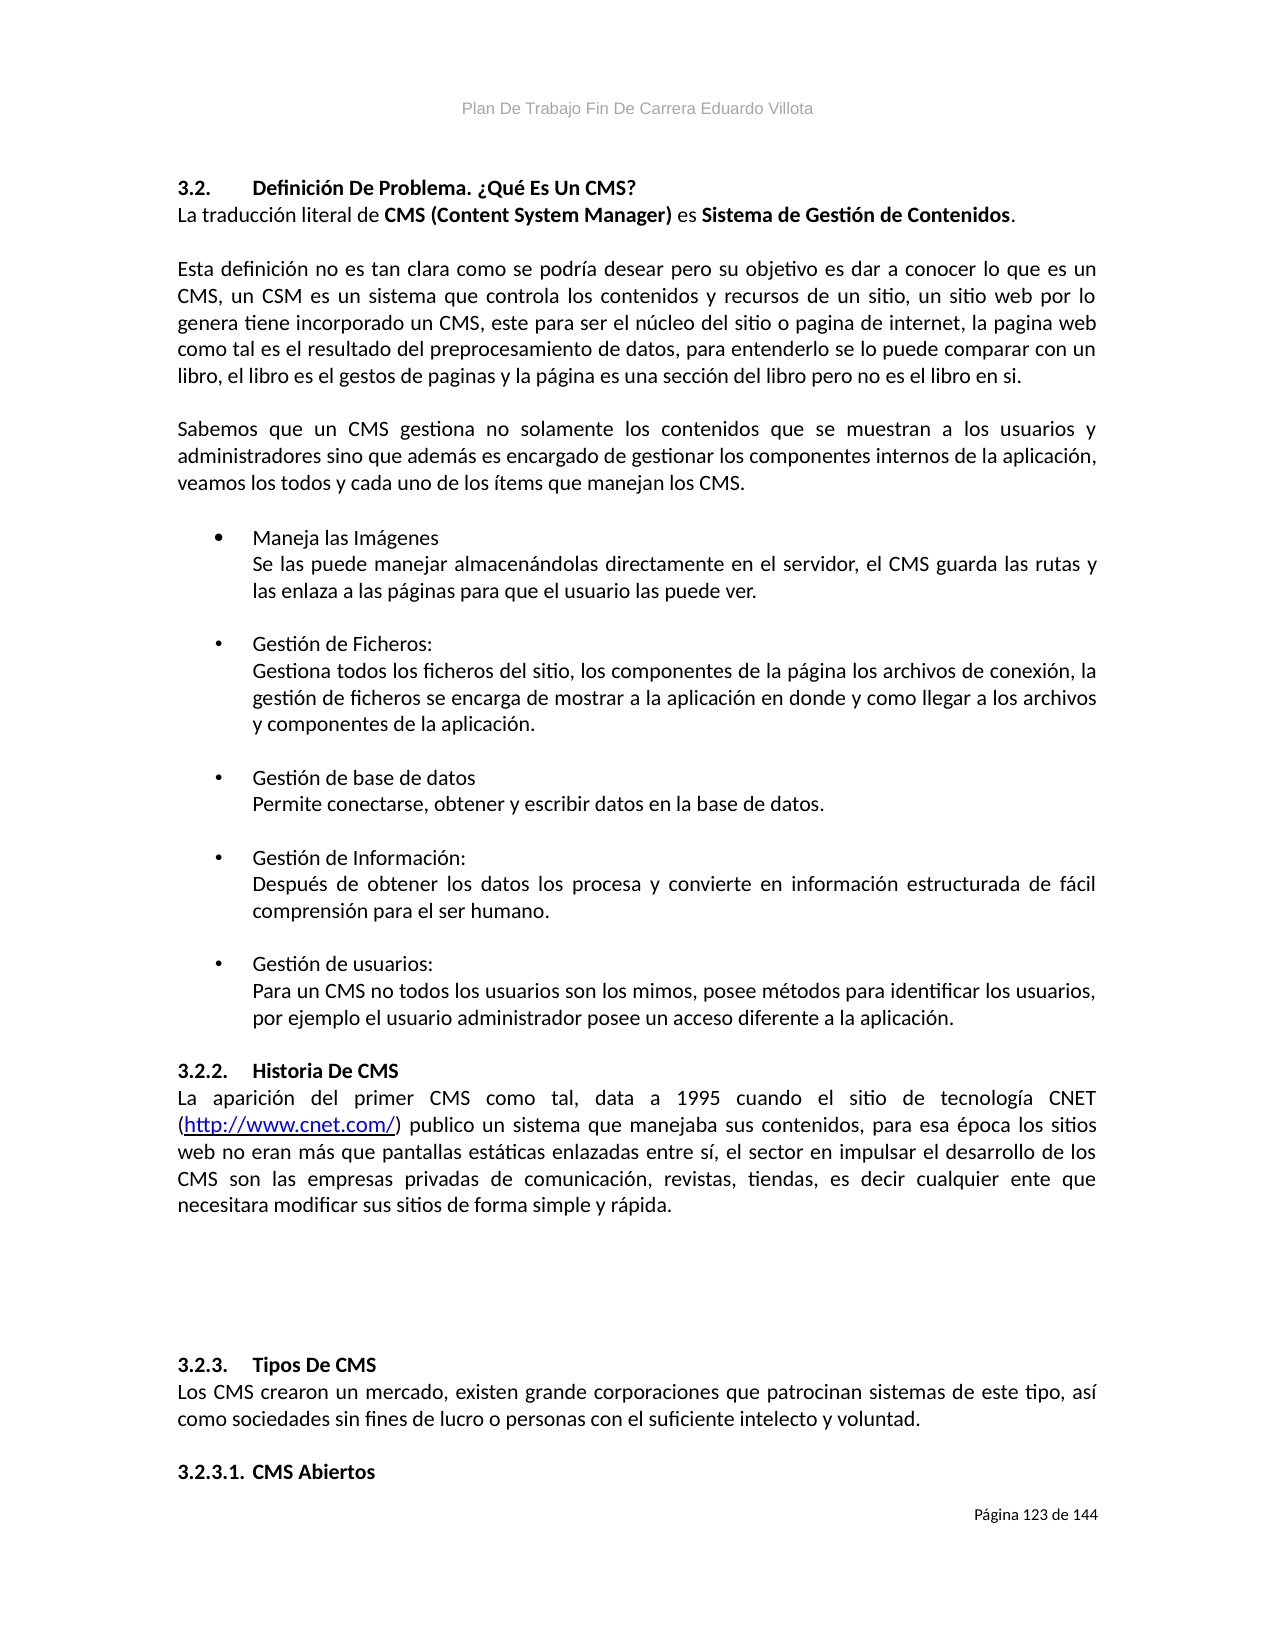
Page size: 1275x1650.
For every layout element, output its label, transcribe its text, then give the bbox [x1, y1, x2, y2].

text La traducción literal de CMS (Content System Manager) es Sistema de Gestión de Contenidos. [177, 201, 1098, 228]
text 3.2.3.1. CMS Abiertos [177, 1458, 1098, 1485]
text Esta definición no es tan clara como se podría desear pero su objetivo es dar a conocer lo que es un CMS, un CSM es un sistema que controla los contenidos y recursos de un sitio, un sitio web por lo genera tiene incorporado un CMS, este para ser el núcleo del sitio o pagina de internet, la pagina web como tal es el resultado del preprocesamiento de datos, para entenderlo se lo puede comparar con un libro, el libro es el gestos de paginas y la página es una sección del libro pero no es el libro en si. [177, 256, 1098, 389]
list Se las puede manejar almacenándolas directamente en el servidor, el CMS guarda las rutas y las enlaza a las páginas para que el usuario las puede ver. [252, 550, 1098, 604]
list Gestiona todos los ficheros del sitio, los componentes de la página los archivos de conexión, la gestión de ficheros se encarga de mostrar a la aplicación en donde y como llegar a los archivos y componentes de la aplicación. [215, 657, 1098, 737]
text Los CMS crearon un mercado, existen grande corporaciones que patrocinan sistemas de este tipo, así como sociedades sin fines de lucro o personas con el suficiente intelecto y voluntad. [177, 1378, 1098, 1432]
list Para un CMS no todos los usuarios son los mimos, posee métodos para identificar los usuarios, por ejemplo el usuario administrador posee un acceso diferente a la aplicación. [215, 977, 1098, 1030]
list Maneja las Imágenes [215, 524, 1098, 550]
list Permite conectarse, obtener y escribir datos en la base de datos. [215, 790, 1098, 817]
text 3.2. Definición De Problema. ¿Qué Es Un CMS? [177, 174, 1098, 201]
text 3.2.2. Historia De CMS [177, 1057, 1098, 1084]
text 3.2.3. Tipos De CMS [177, 1352, 1098, 1378]
list Gestión de base de datos [215, 764, 1098, 790]
text La aparición del primer CMS como tal, data a 1995 cuando el sitio de tecnología CNET (http://www.cnet.com/) publico un sistema que manejaba sus contenidos, para esa época los sitios web no eran más que pantallas estáticas enlazadas entre sí, el sector en impulsar el desarrollo de los CMS son las empresas privadas de comunicación, revistas, tiendas, es decir cualquier ente que necesitara modificar sus sitios de forma simple y rápida. [177, 1084, 1098, 1218]
list Después de obtener los datos los procesa y convierte en información estructurada de fácil comprensión para el ser humano. [215, 870, 1098, 924]
list Gestión de Información: [215, 844, 1098, 870]
list Gestión de Ficheros: [215, 630, 1098, 657]
list Gestión de usuarios: [215, 950, 1098, 977]
text Sabemos que un CMS gestiona no solamente los contenidos que se muestran a los usuarios y administradores sino que además es encargado de gestionar los componentes internos de la aplicación, veamos los todos y cada uno de los ítems que manejan los CMS. [177, 416, 1098, 496]
